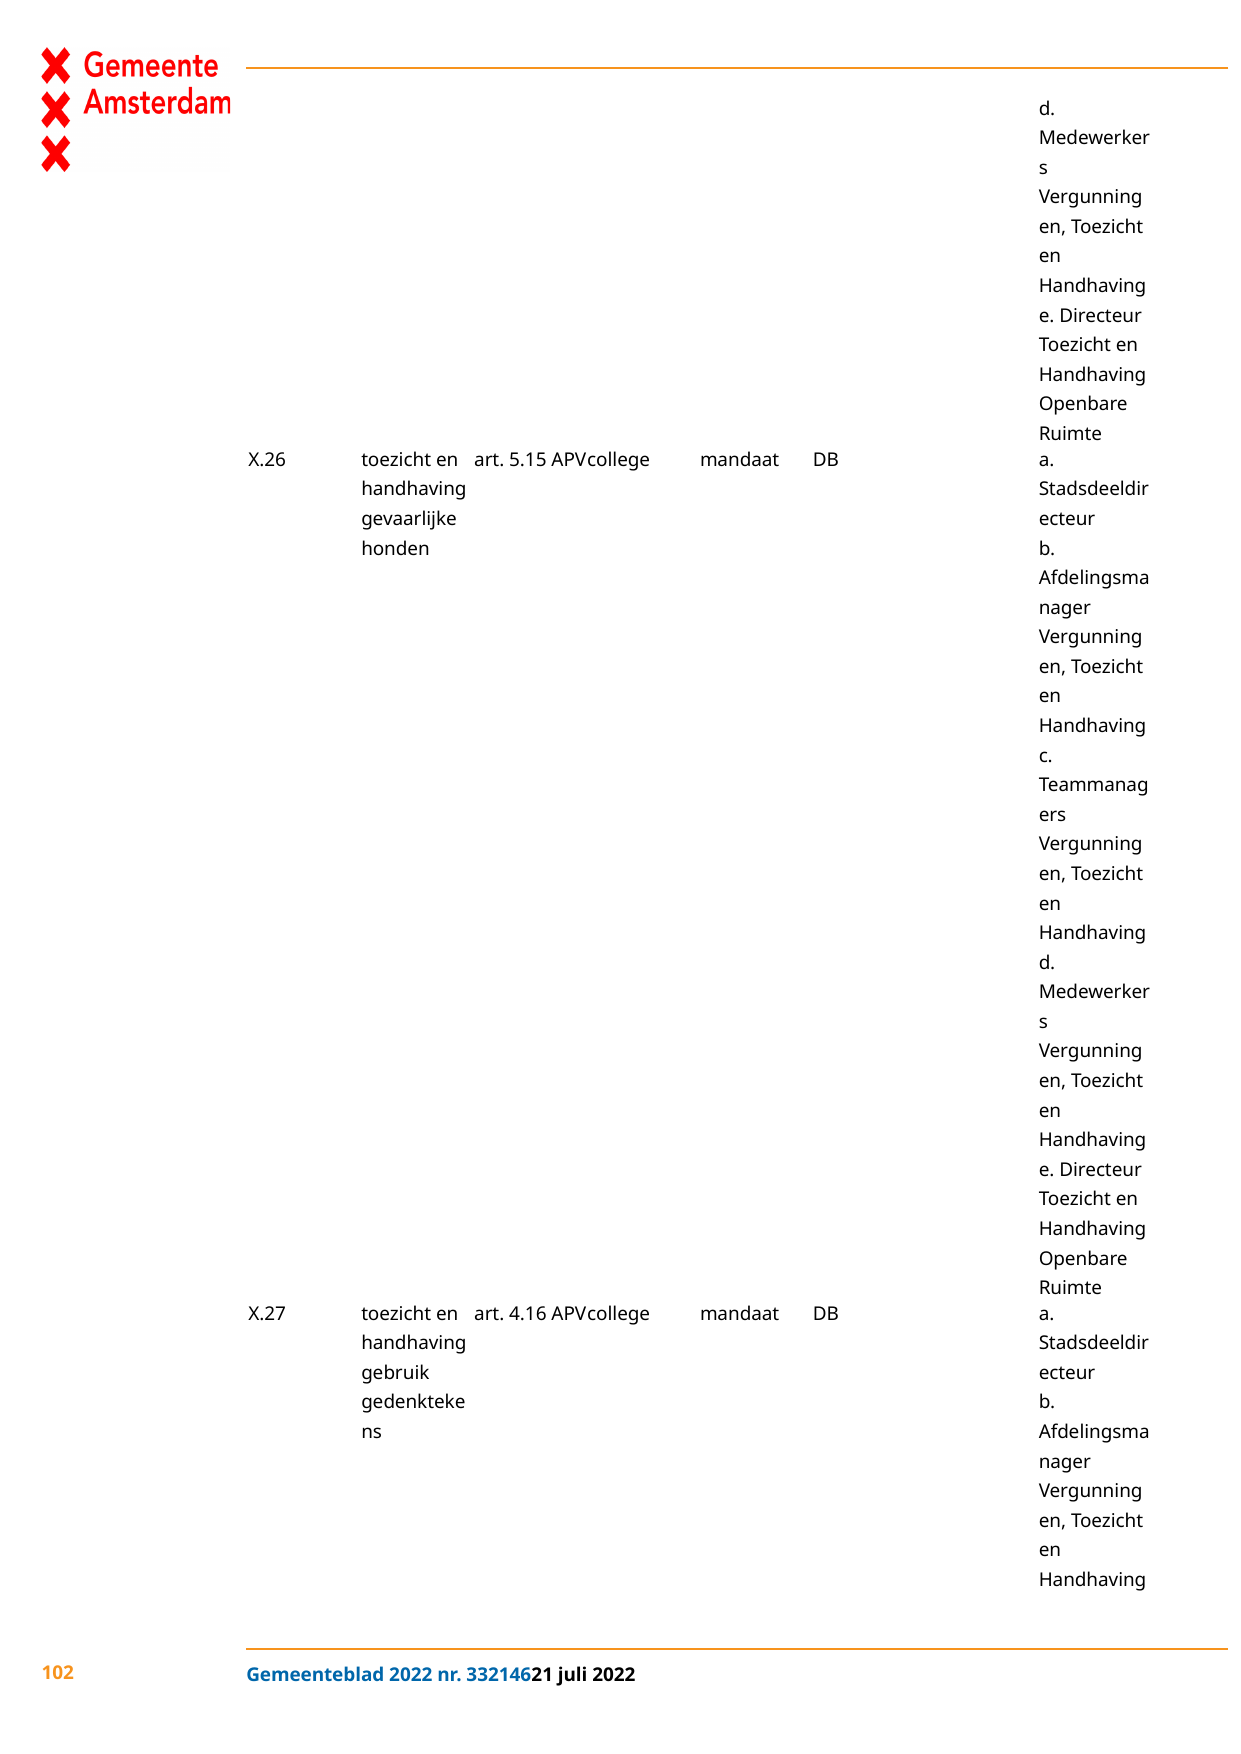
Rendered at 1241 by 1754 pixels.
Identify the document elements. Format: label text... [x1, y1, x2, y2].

table_cell DB [813, 446, 926, 1300]
table_cell [926, 1300, 1038, 1592]
table_cell [926, 446, 1038, 1300]
table_cell college [587, 1300, 700, 1592]
table_cell [813, 95, 926, 446]
table_cell art. 4.16 APV [474, 1300, 587, 1592]
table_cell mandaat [700, 1300, 813, 1592]
table_cell DB [813, 1300, 926, 1592]
table_cell X.26 [248, 446, 361, 1300]
table_cell d. Medewerkers Vergunningen, Toezicht en Handhaving e. Directeur Toezicht en Handhaving Openbare Ruimte [1039, 95, 1152, 446]
picture [41, 47, 231, 172]
table_cell [361, 95, 474, 446]
table_cell art. 5.15 APV [474, 446, 587, 1300]
table_cell a. Stadsdeeldirecteur b. Afdelingsmanager Vergunningen, Toezicht en Handhaving [1039, 1300, 1152, 1592]
table_cell college [587, 446, 700, 1300]
table_cell toezicht en handhaving gebruik gedenktekens [361, 1300, 474, 1592]
table_cell [474, 95, 587, 446]
table_cell a. Stadsdeeldirecteur b. Afdelingsmanager Vergunningen, Toezicht en Handhaving c. Teammanagers Vergunningen, Toezicht en Handhaving d. Medewerkers Vergunningen, Toezicht en Handhaving e. Directeur Toezicht en Handhaving Openbare Ruimte [1039, 446, 1152, 1300]
table_cell [587, 95, 700, 446]
table_cell [700, 95, 813, 446]
table_cell [248, 95, 361, 446]
table_cell toezicht en handhaving gevaarlijke honden [361, 446, 474, 1300]
table_cell X.27 [248, 1300, 361, 1592]
table_cell [926, 95, 1038, 446]
table_cell mandaat [700, 446, 813, 1300]
